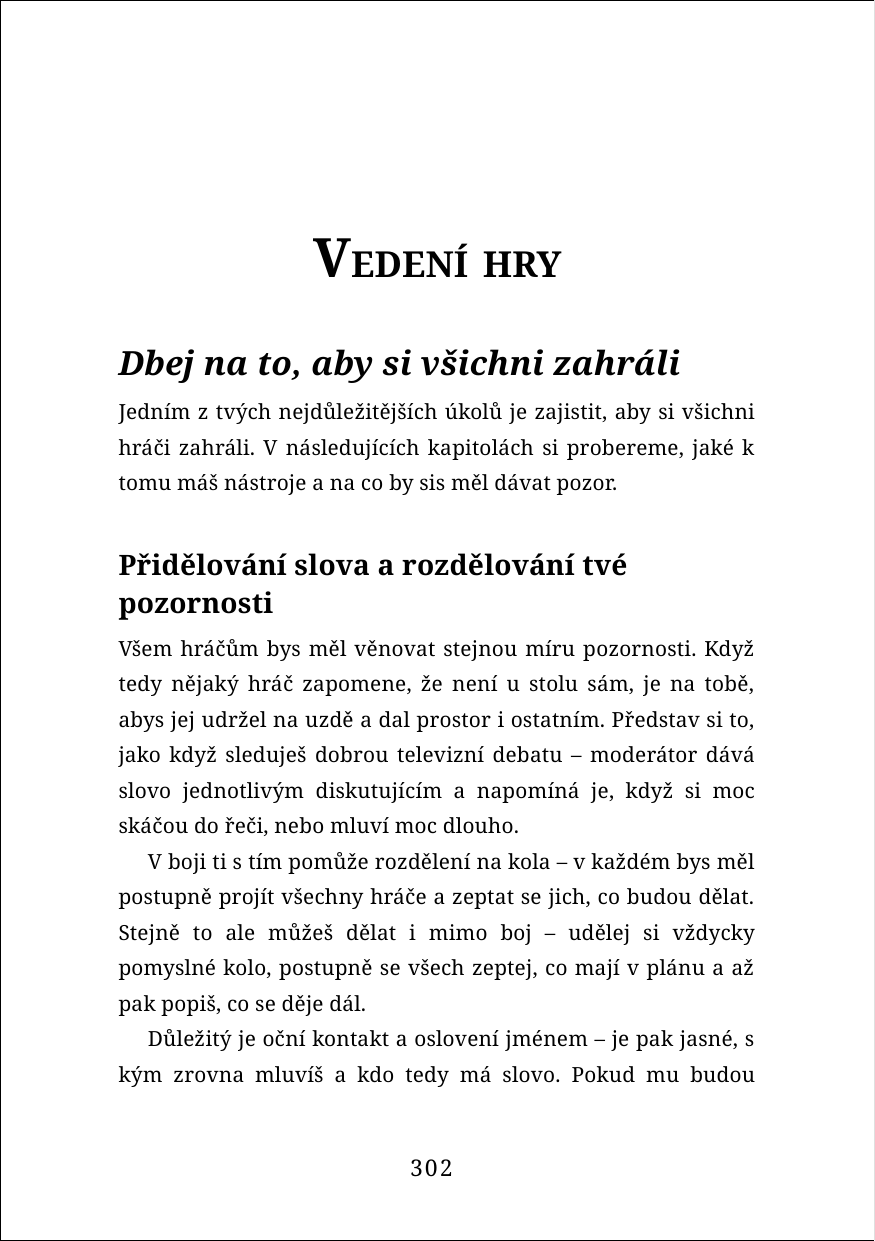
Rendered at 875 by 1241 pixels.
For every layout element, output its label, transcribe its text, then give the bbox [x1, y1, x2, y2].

text Jedním z tvých nejdůležitějších úkolů je zajistit, aby si všichni hráči zahráli. V následujících kapitolách si probereme, jaké k tomu máš nástroje a na co by sis měl dávat pozor. [118, 397, 756, 497]
subtitle Vedení hry [118, 219, 756, 293]
subtitle Dbej na to, aby si všichni zahráli [118, 340, 756, 386]
subtitle Přidělování slova a rozdělování tvé pozornosti [118, 545, 756, 622]
text Všem hráčům bys měl věnovat stejnou míru pozornosti. Když tedy nějaký hráč zapomene, že není u stolu sám, je na tobě, abys jej udržel na uzdě a dal prostor i ostatním. Představ si to, jako když sleduješ dobrou televizní debatu – moderátor dává slovo jednotlivým diskutujícím a napomíná je, když si moc skáčou do řeči, nebo mluví moc dlouho. V boji ti s tím pomůže rozdělení na kola – v každém bys měl postupně projít všechny hráče a zeptat se jich, co budou dělat. Stejně to ale můžeš dělat i mimo boj – udělej si vždycky pomyslné kolo, postupně se všech zeptej, co mají v plánu a až pak popiš, co se děje dál. Důležitý je oční kontakt a oslovení jménem – je pak jasné, s kým zrovna mluvíš a kdo tedy má slovo. Pokud mu budou [118, 634, 756, 1088]
